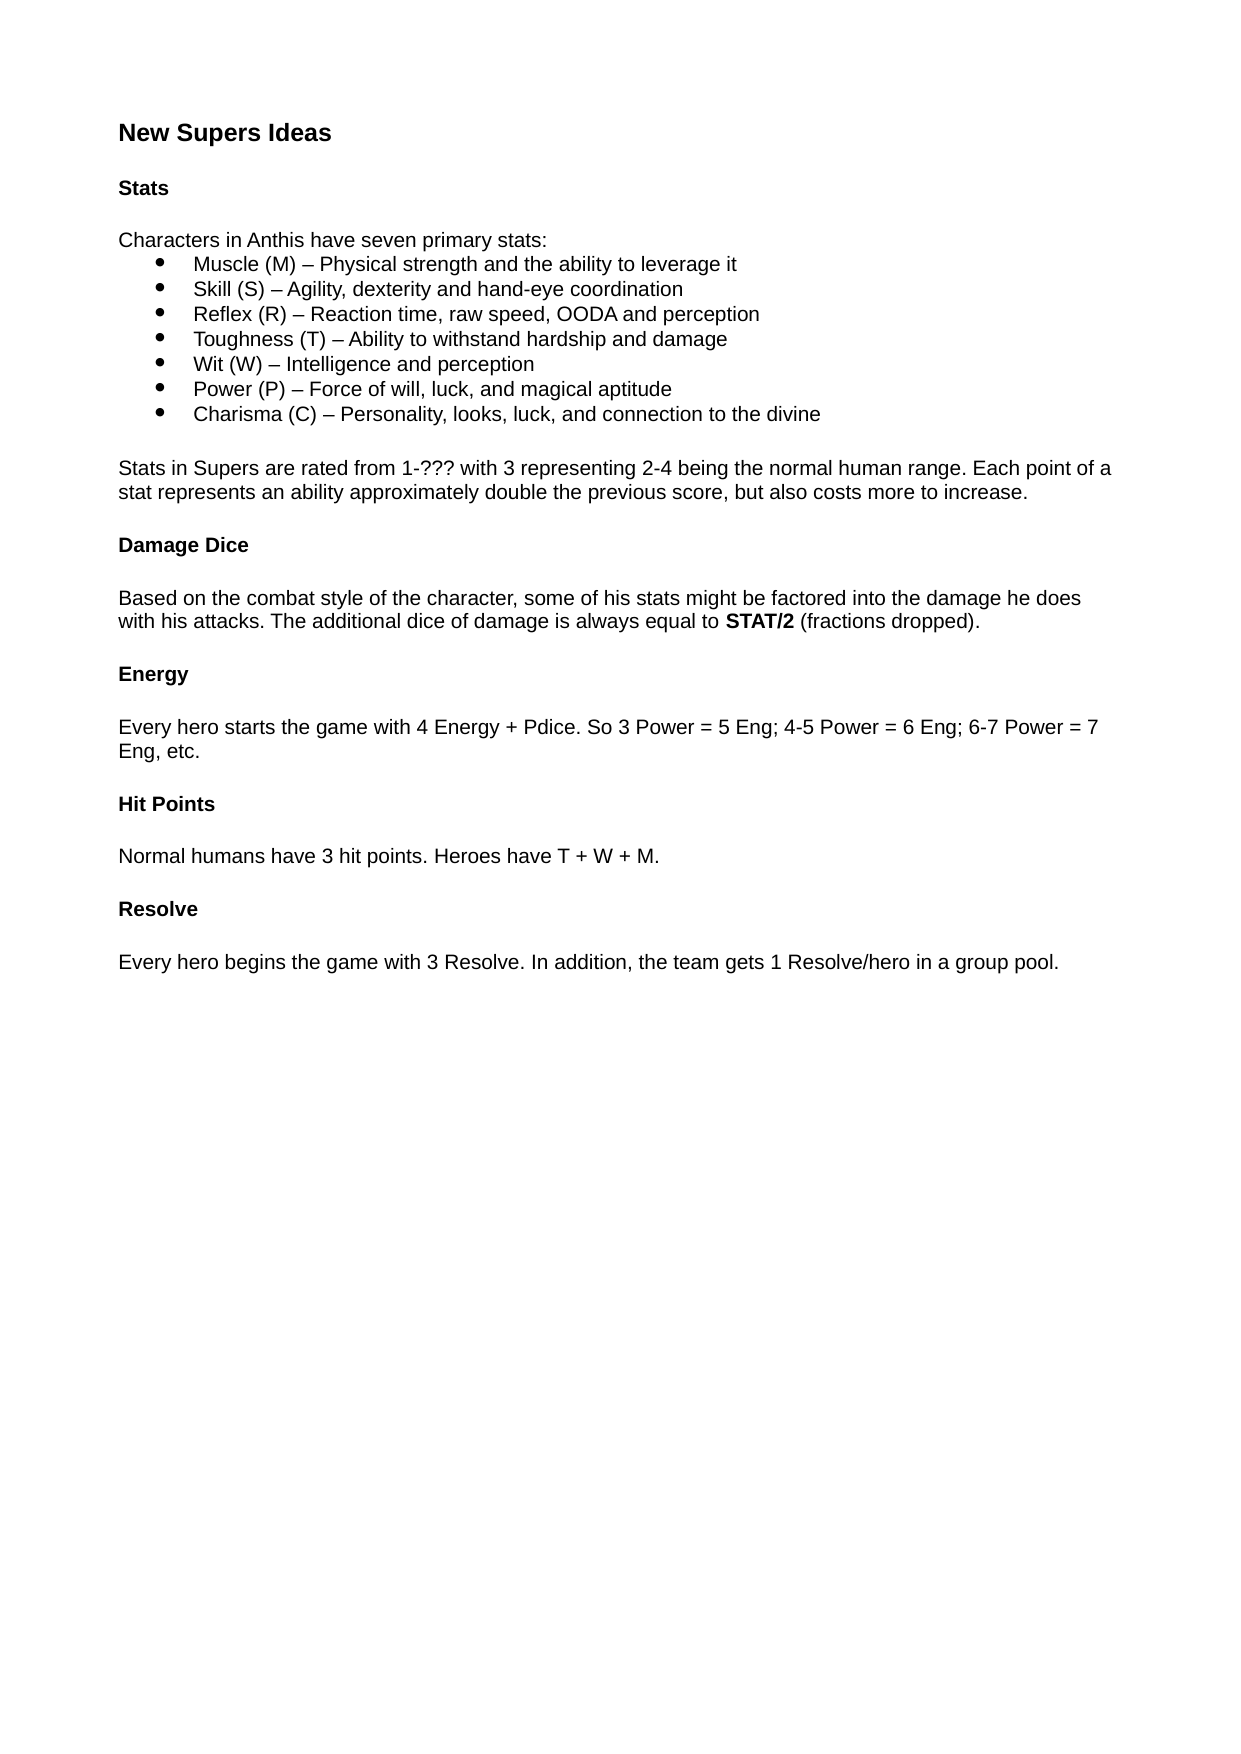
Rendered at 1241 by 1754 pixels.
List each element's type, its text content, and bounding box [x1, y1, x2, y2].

list Power (P) – Force of will, luck, and magical aptitude [156, 377, 1122, 402]
text Characters in Anthis have seven primary stats: [118, 228, 1122, 252]
list Charisma (C) – Personality, looks, luck, and connection to the divine [156, 402, 1122, 427]
list Skill (S) – Agility, dexterity and hand-eye coordination [156, 277, 1122, 302]
text Stats [118, 176, 1122, 199]
list Based on the combat style of the character, some of his stats might be factored into the damage he does with his attacks. The additional dice of damage is always equal to STAT/2 (fractions dropped). [118, 585, 1122, 633]
list Every hero begins the game with 3 Resolve. In addition, the team gets 1 Resolve/hero in a group pool. [118, 949, 1122, 973]
list Toughness (T) – Ability to withstand hardship and damage [156, 327, 1122, 352]
list Wit (W) – Intelligence and perception [156, 352, 1122, 377]
list Every hero starts the game with 4 Energy + Pdice. So 3 Power = 5 Eng; 4-5 Power = 6 Eng; 6-7 Power = 7 Eng, etc. [118, 715, 1122, 763]
list Normal humans have 3 hit points. Heroes have T + W + M. [118, 844, 1122, 868]
list Stats in Supers are rated from 1-??? with 3 representing 2-4 being the normal human range. Each point of a stat represents an ability approximately double the previous score, but also costs more to increase. [118, 456, 1122, 504]
list Energy [118, 662, 1122, 686]
list Damage Dice [118, 533, 1122, 557]
text New Supers Ideas [118, 118, 1122, 147]
list Muscle (M) – Physical strength and the ability to leverage it [156, 252, 1122, 277]
list Resolve [118, 897, 1122, 921]
list Hit Points [118, 791, 1122, 815]
list Reflex (R) – Reaction time, raw speed, OODA and perception [156, 302, 1122, 327]
